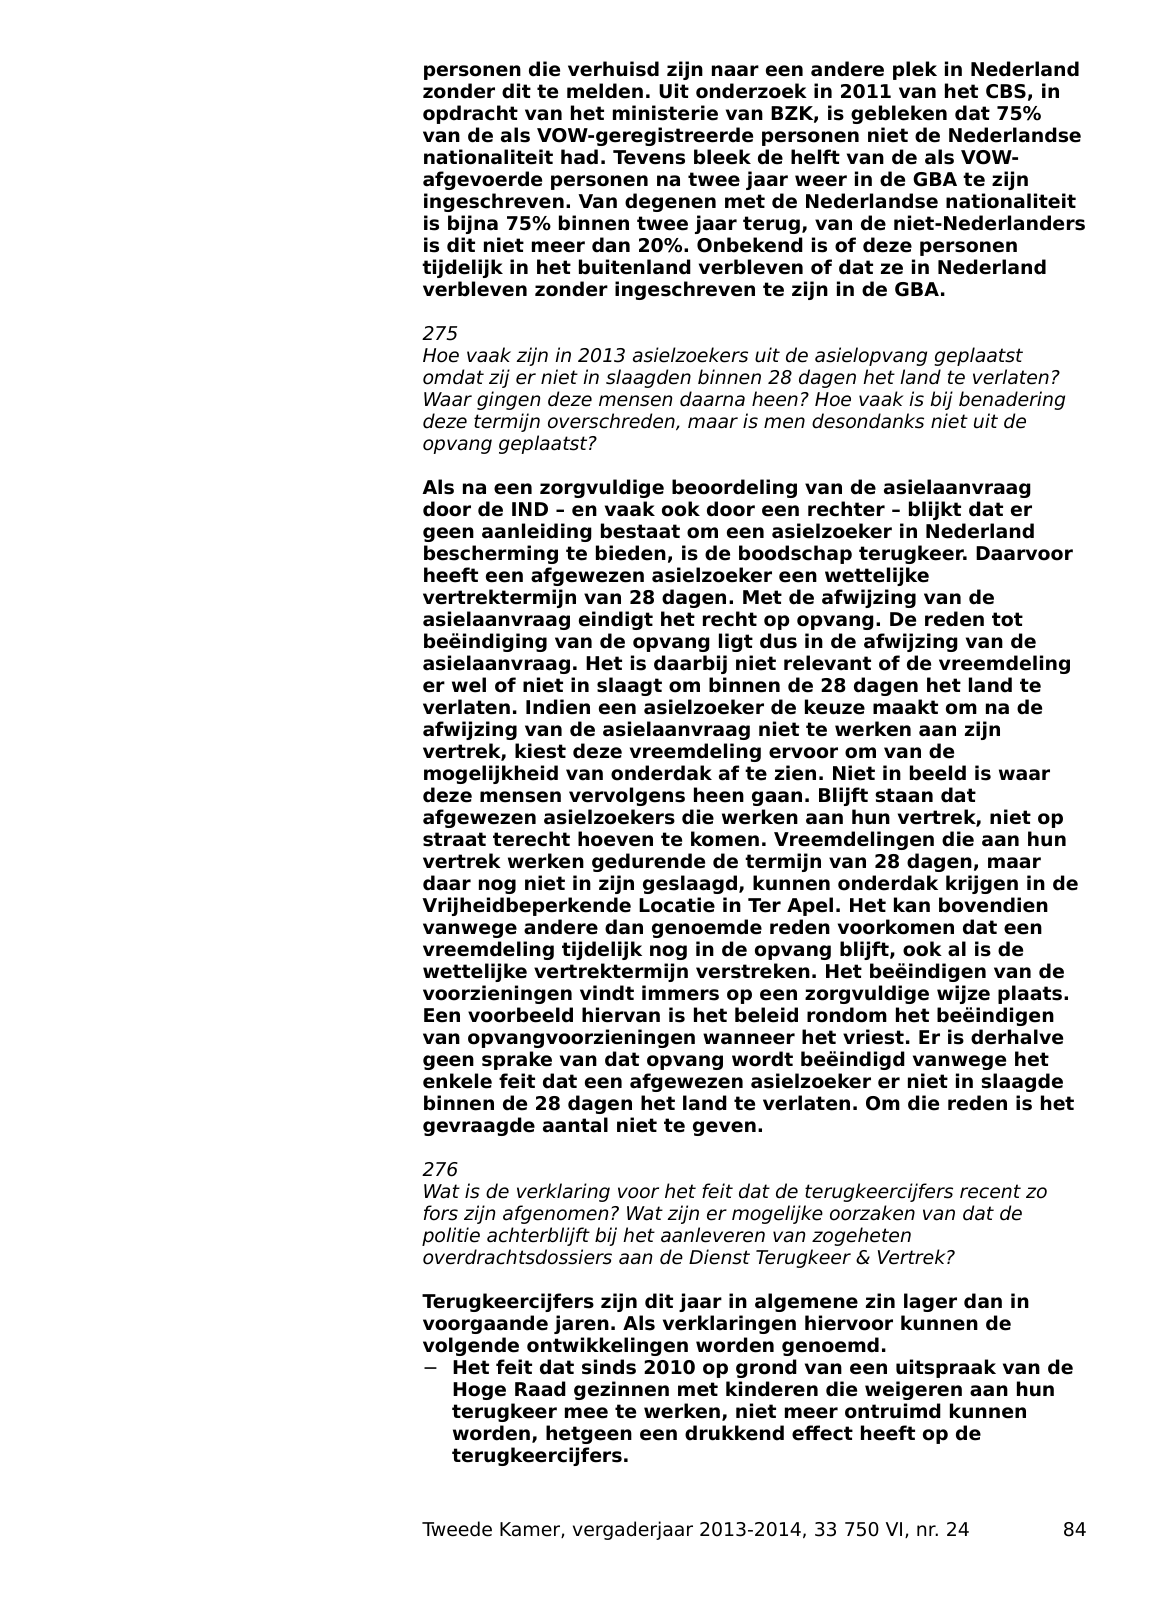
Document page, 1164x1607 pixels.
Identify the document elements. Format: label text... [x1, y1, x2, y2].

text Als na een zorgvuldige beoordeling van de asielaanvraag door de IND – en vaak ook door een rechter – blijkt dat er geen aanleiding bestaat om een asielzoeker in Nederland bescherming te bieden, is de boodschap terugkeer. Daarvoor heeft een afgewezen asielzoeker een wettelijke vertrektermijn van 28 dagen. Met de afwijzing van de asielaanvraag eindigt het recht op opvang. De reden tot beëindiging van de opvang ligt dus in de afwijzing van de asielaanvraag. Het is daarbij niet relevant of de vreemdeling er wel of niet in slaagt om binnen de 28 dagen het land te verlaten. Indien een asielzoeker de keuze maakt om na de afwijzing van de asielaanvraag niet te werken aan zijn vertrek, kiest deze vreemdeling ervoor om van de mogelijkheid van onderdak af te zien. Niet in beeld is waar deze mensen vervolgens heen gaan. Blijft staan dat afgewezen asielzoekers die werken aan hun vertrek, niet op straat terecht hoeven te komen. Vreemdelingen die aan hun vertrek werken gedurende de termijn van 28 dagen, maar daar nog niet in zijn geslaagd, kunnen onderdak krijgen in de Vrijheidbeperkende Locatie in Ter Apel. Het kan bovendien vanwege andere dan genoemde reden voorkomen dat een vreemdeling tijdelijk nog in de opvang blijft, ook al is de wettelijke vertrektermijn verstreken. Het beëindigen van de voorzieningen vindt immers op een zorgvuldige wijze plaats. Een voorbeeld hiervan is het beleid rondom het beëindigen van opvangvoorzieningen wanneer het vriest. Er is derhalve geen sprake van dat opvang wordt beëindigd vanwege het enkele feit dat een afgewezen asielzoeker er niet in slaagde binnen de 28 dagen het land te verlaten. Om die reden is het gevraagde aantal niet te geven. [422, 477, 1087, 1136]
text 275 [422, 323, 1087, 345]
text Wat is de verklaring voor het feit dat de terugkeercijfers recent zo fors zijn afgenomen? Wat zijn er mogelijke oorzaken van dat de politie achterblijft bij het aanleveren van zogeheten overdrachtsdossiers aan de Dienst Terugkeer & Vertrek? [422, 1181, 1087, 1268]
text Hoe vaak zijn in 2013 asielzoekers uit de asielopvang geplaatst omdat zij er niet in slaagden binnen 28 dagen het land te verlaten? Waar gingen deze mensen daarna heen? Hoe vaak is bij benadering deze termijn overschreden, maar is men desondanks niet uit de opvang geplaatst? [422, 345, 1087, 455]
text 276 [422, 1159, 1087, 1181]
text Terugkeercijfers zijn dit jaar in algemene zin lager dan in voorgaande jaren. Als verklaringen hiervoor kunnen de volgende ontwikkelingen worden genoemd. [422, 1291, 1087, 1357]
text personen die verhuisd zijn naar een andere plek in Nederland zonder dit te melden. Uit onderzoek in 2011 van het CBS, in opdracht van het ministerie van BZK, is gebleken dat 75% van de als VOW-geregistreerde personen niet de Nederlandse nationaliteit had. Tevens bleek de helft van de als VOW-afgevoerde personen na twee jaar weer in de GBA te zijn ingeschreven. Van degenen met de Nederlandse nationaliteit is bijna 75% binnen twee jaar terug, van de niet-Nederlanders is dit niet meer dan 20%. Onbekend is of deze personen tijdelijk in het buitenland verbleven of dat ze in Nederland verbleven zonder ingeschreven te zijn in de GBA. [422, 59, 1087, 301]
text − Het feit dat sinds 2010 op grond van een uitspraak van de Hoge Raad gezinnen met kinderen die weigeren aan hun terugkeer mee te werken, niet meer ontruimd kunnen worden, hetgeen een drukkend effect heeft op de terugkeercijfers. [422, 1357, 1087, 1467]
